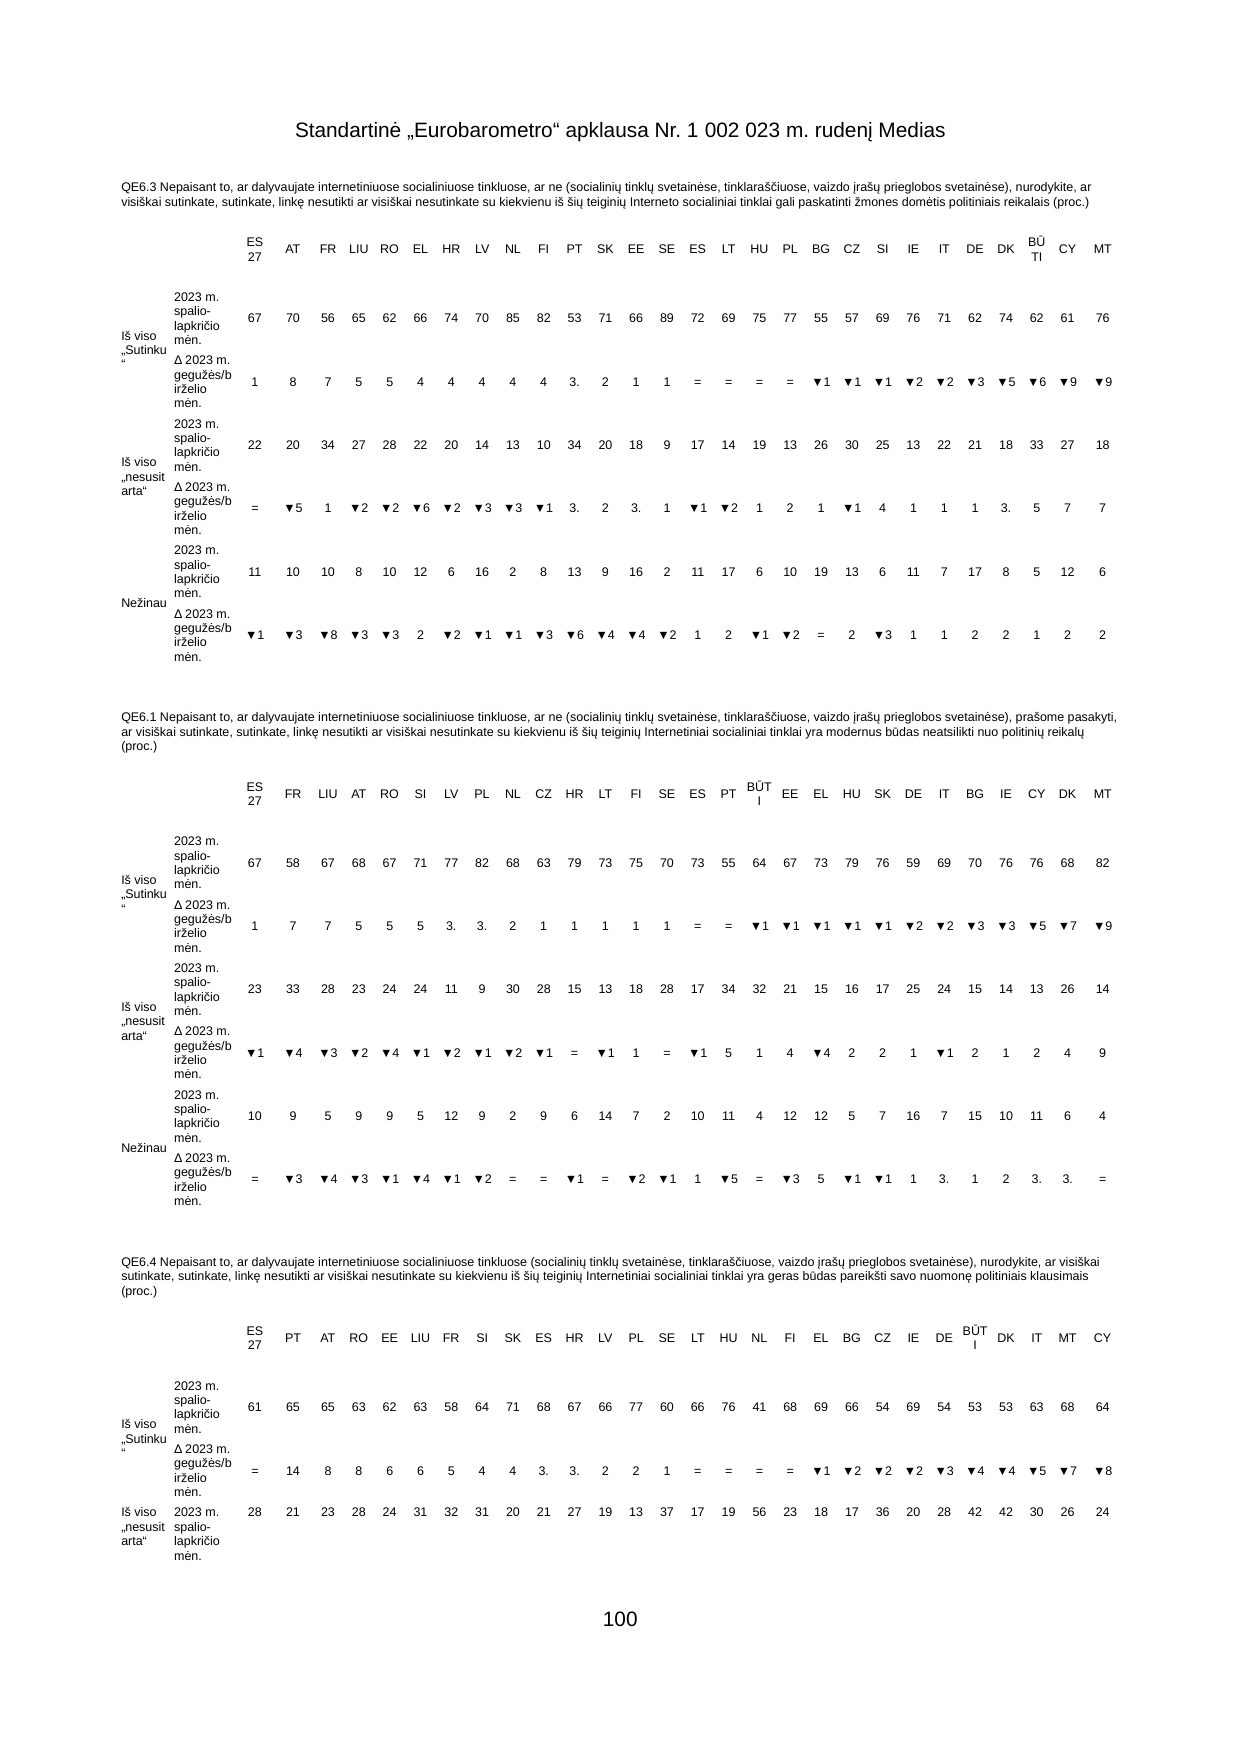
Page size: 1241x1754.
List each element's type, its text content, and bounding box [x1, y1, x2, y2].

table_cell 11 [898, 540, 928, 603]
table_cell ▼4 [805, 1021, 836, 1084]
table_cell ES [528, 1321, 559, 1355]
table_cell [929, 756, 959, 776]
table_cell 2023 m. spalio-lapkričio mėn. [171, 287, 236, 350]
table_cell DK [990, 232, 1021, 266]
table_cell [867, 667, 898, 687]
table_cell 6 [744, 540, 774, 603]
table_cell [466, 687, 497, 707]
table_cell [343, 811, 374, 831]
table_cell 4 [1083, 1084, 1122, 1148]
table_cell [898, 811, 928, 831]
table_cell 1 [929, 603, 959, 667]
table_cell [990, 1355, 1021, 1375]
table_cell [898, 667, 928, 687]
table_cell 1 [528, 894, 559, 958]
table_cell ▼6 [1021, 350, 1052, 413]
table_cell 69 [929, 831, 959, 894]
table_cell 63 [1021, 1375, 1052, 1439]
table_cell [590, 667, 621, 687]
table_cell ▼2 [651, 603, 682, 667]
table_cell [313, 212, 343, 232]
table_cell 62 [374, 287, 405, 350]
table_cell [590, 1211, 621, 1231]
table_cell ▼2 [929, 350, 959, 413]
table_cell QE6.1 Nepaisant to, ar dalyvaujate internetiniuose socialiniuose tinkluose, ar ne (socialinių tinklų svetainėse, tinklaraščiuose, vaizdo įrašų prieglobos svetainėse), prašome pasakyti, ar visiškai sutinkate, sutinkate, linkę nesutikti ar visiškai nesutinkate su kiekvienu iš šių teiginių Internetiniai socialiniai tinklai yra modernus būdas neatsilikti nuo politinių reikalų (proc.) [118, 707, 1122, 756]
table_cell 2 [836, 1021, 867, 1084]
table_cell 79 [559, 831, 590, 894]
table_cell 68 [528, 1375, 559, 1439]
table_cell AT [313, 1321, 343, 1355]
table_cell [313, 1211, 343, 1231]
table_cell 89 [651, 287, 682, 350]
table_cell 60 [651, 1375, 682, 1439]
table_cell 27 [343, 413, 374, 477]
table_cell 2 [836, 603, 867, 667]
table_cell 61 [236, 1375, 273, 1439]
table_cell [959, 756, 990, 776]
table_cell [559, 811, 590, 831]
table_cell [236, 1300, 273, 1321]
table_cell 53 [559, 287, 590, 350]
table_cell FR [273, 776, 312, 811]
table_cell [436, 667, 466, 687]
table_cell ▼6 [405, 477, 436, 540]
table_cell 5 [805, 1148, 836, 1211]
table_cell [590, 1231, 621, 1251]
table_cell 24 [405, 958, 436, 1021]
table_cell [1083, 1231, 1122, 1251]
table_cell ▼3 [497, 477, 528, 540]
table_cell 65 [343, 287, 374, 350]
table_cell PT [713, 776, 744, 811]
table_cell 57 [836, 287, 867, 350]
table_cell LT [713, 232, 744, 266]
table_cell 10 [273, 540, 312, 603]
table_cell BG [959, 776, 990, 811]
table_cell [171, 1300, 236, 1321]
table_cell [1021, 1355, 1052, 1375]
table_cell 13 [836, 540, 867, 603]
table_cell 32 [744, 958, 774, 1021]
table_cell [559, 1300, 590, 1321]
table_cell [775, 811, 805, 831]
table_cell 2 [497, 540, 528, 603]
table_cell [343, 1211, 374, 1231]
table_cell 77 [775, 287, 805, 350]
table_cell [990, 266, 1021, 287]
table_cell 70 [959, 831, 990, 894]
table_cell 16 [898, 1084, 928, 1148]
table_cell [1052, 756, 1083, 776]
table_cell 27 [559, 1502, 590, 1565]
table_cell CZ [867, 1321, 898, 1355]
table_cell ▼3 [775, 1148, 805, 1211]
table_cell 7 [313, 894, 343, 958]
table_cell 53 [959, 1375, 990, 1439]
table_cell ▼3 [273, 1148, 312, 1211]
table_cell 1 [682, 603, 713, 667]
table_cell [867, 1300, 898, 1321]
table_cell [836, 687, 867, 707]
table_cell 2 [1083, 603, 1122, 667]
table_cell 2 [405, 603, 436, 667]
table_cell [805, 266, 836, 287]
table_cell ▼2 [898, 350, 928, 413]
table_cell 30 [836, 413, 867, 477]
table_cell [374, 687, 405, 707]
table_cell 58 [436, 1375, 466, 1439]
table_cell [466, 1300, 497, 1321]
table_cell [836, 1231, 867, 1251]
table_cell ▼1 [466, 1021, 497, 1084]
table_cell LIU [405, 1321, 436, 1355]
table_cell [929, 266, 959, 287]
table_cell [118, 266, 171, 287]
table_cell [313, 1300, 343, 1321]
table_cell [405, 1211, 436, 1231]
table_cell ES 27 [236, 232, 273, 266]
table_cell [898, 1231, 928, 1251]
table_cell 82 [528, 287, 559, 350]
table_cell 23 [313, 1502, 343, 1565]
table_cell DK [990, 1321, 1021, 1355]
table_cell [744, 811, 774, 831]
table_cell [118, 1231, 171, 1251]
table_cell IT [1021, 1321, 1052, 1355]
table_cell FR [436, 1321, 466, 1355]
table_cell 5 [836, 1084, 867, 1148]
table_cell 1 [236, 894, 273, 958]
table_cell 8 [528, 540, 559, 603]
table_cell [775, 212, 805, 232]
table_cell [713, 1300, 744, 1321]
table_cell 26 [1052, 1502, 1083, 1565]
table_cell SK [590, 232, 621, 266]
table_cell 5 [405, 894, 436, 958]
table_cell [1083, 1300, 1122, 1321]
table_cell 54 [867, 1375, 898, 1439]
table_cell [436, 811, 466, 831]
table_cell 18 [990, 413, 1021, 477]
table_cell ▼1 [805, 350, 836, 413]
table_cell [805, 1231, 836, 1251]
table_cell [990, 1211, 1021, 1231]
table_cell Iš viso „Sutinku“ [118, 831, 171, 958]
table_cell ▼1 [744, 603, 774, 667]
table_cell FI [775, 1321, 805, 1355]
table_cell PT [273, 1321, 312, 1355]
table_cell 76 [990, 831, 1021, 894]
table_cell 17 [836, 1502, 867, 1565]
table_cell HU [744, 232, 774, 266]
table_cell [436, 1231, 466, 1251]
table_cell [836, 667, 867, 687]
table_cell ▼1 [405, 1021, 436, 1084]
table_cell [236, 687, 273, 707]
table_cell 63 [343, 1375, 374, 1439]
table_cell [959, 811, 990, 831]
table_cell Iš viso „nesusitarta“ [118, 413, 171, 540]
table_cell [559, 1231, 590, 1251]
table_cell = [590, 1148, 621, 1211]
table_cell ▼5 [273, 477, 312, 540]
table_cell [559, 687, 590, 707]
table_cell Iš viso „nesusitarta“ [118, 958, 171, 1084]
table_cell 70 [466, 287, 497, 350]
table_cell 10 [528, 413, 559, 477]
table_cell ▼5 [713, 1148, 744, 1211]
table_cell ▼2 [836, 1439, 867, 1502]
table_cell 4 [436, 350, 466, 413]
table_cell 3. [559, 1439, 590, 1502]
table_cell ▼1 [236, 1021, 273, 1084]
table_cell [497, 756, 528, 776]
table_cell [867, 212, 898, 232]
table_cell ES 27 [236, 1321, 273, 1355]
table_cell 74 [990, 287, 1021, 350]
table_cell ▼9 [1083, 350, 1122, 413]
table_cell [374, 212, 405, 232]
table_cell 18 [621, 958, 651, 1021]
table_cell 19 [805, 540, 836, 603]
table_cell 4 [528, 350, 559, 413]
table_cell = [713, 1439, 744, 1502]
table_cell ▼2 [929, 894, 959, 958]
table_cell DE [898, 776, 928, 811]
table_cell Δ 2023 m. gegužės/birželio mėn. [171, 1148, 236, 1211]
table_cell Iš viso „Sutinku“ [118, 1375, 171, 1502]
table_cell ES [682, 232, 713, 266]
table_cell 1 [559, 894, 590, 958]
table_cell ES 27 [236, 776, 273, 811]
table_cell 7 [273, 894, 312, 958]
table_cell [621, 1231, 651, 1251]
table_cell [374, 266, 405, 287]
table_cell [682, 756, 713, 776]
table_cell [497, 1231, 528, 1251]
table_cell 18 [621, 413, 651, 477]
table_cell [867, 1211, 898, 1231]
table_cell 9 [1083, 1021, 1122, 1084]
table_cell ▼1 [836, 350, 867, 413]
table_cell ▼1 [682, 477, 713, 540]
table_cell 59 [898, 831, 928, 894]
table_cell [929, 1211, 959, 1231]
table_cell [528, 212, 559, 232]
table_cell ▼2 [713, 477, 744, 540]
table_cell [990, 667, 1021, 687]
table_cell [118, 1211, 171, 1231]
table_cell [744, 1231, 774, 1251]
table_cell 2 [959, 1021, 990, 1084]
table_cell ▼2 [867, 1439, 898, 1502]
table_cell MT [1083, 776, 1122, 811]
table_cell 11 [682, 540, 713, 603]
table_cell 25 [898, 958, 928, 1021]
table_cell [682, 667, 713, 687]
table_cell ▼1 [775, 894, 805, 958]
table_cell = [236, 477, 273, 540]
table_cell ▼1 [528, 1021, 559, 1084]
table_cell [405, 687, 436, 707]
table_cell ▼1 [590, 1021, 621, 1084]
table_cell ▼4 [374, 1021, 405, 1084]
table_cell [405, 1231, 436, 1251]
table_cell [713, 667, 744, 687]
table_cell IE [898, 1321, 928, 1355]
table_cell FI [621, 776, 651, 811]
table_cell ▼1 [805, 1439, 836, 1502]
table_cell ▼1 [497, 603, 528, 667]
table_cell ▼1 [651, 1148, 682, 1211]
table_cell 2 [651, 540, 682, 603]
table_cell 9 [343, 1084, 374, 1148]
table_cell 9 [528, 1084, 559, 1148]
table_cell [273, 1355, 312, 1375]
table_cell 65 [313, 1375, 343, 1439]
table_cell [374, 1211, 405, 1231]
table_cell [959, 687, 990, 707]
table_cell 33 [273, 958, 312, 1021]
table_cell [171, 1321, 236, 1355]
table_cell SI [466, 1321, 497, 1355]
table_cell [651, 266, 682, 287]
table_cell LT [682, 1321, 713, 1355]
table_cell 76 [898, 287, 928, 350]
table_cell [236, 1355, 273, 1375]
table_cell 41 [744, 1375, 774, 1439]
table_cell 1 [621, 1021, 651, 1084]
table_cell 6 [559, 1084, 590, 1148]
table_cell 4 [405, 350, 436, 413]
table_cell 5 [343, 350, 374, 413]
table_cell 1 [1021, 603, 1052, 667]
table_cell Iš viso „Sutinku“ [118, 287, 171, 413]
table_cell = [713, 350, 744, 413]
table_cell 77 [436, 831, 466, 894]
table_cell 22 [929, 413, 959, 477]
table_cell [497, 667, 528, 687]
table_cell [374, 1355, 405, 1375]
table_cell [929, 687, 959, 707]
table_cell 73 [590, 831, 621, 894]
table_cell [1021, 212, 1052, 232]
table_cell 15 [559, 958, 590, 1021]
table_cell [436, 687, 466, 707]
table_cell LT [590, 776, 621, 811]
table_cell 7 [929, 540, 959, 603]
table_cell 14 [990, 958, 1021, 1021]
table_cell NL [744, 1321, 774, 1355]
table_cell [929, 1355, 959, 1375]
table_cell [898, 1211, 928, 1231]
table_cell 7 [867, 1084, 898, 1148]
table_cell ▼4 [273, 1021, 312, 1084]
table_cell 9 [590, 540, 621, 603]
table_cell [236, 756, 273, 776]
table_cell 2023 m. spalio-lapkričio mėn. [171, 1084, 236, 1148]
table_cell 30 [497, 958, 528, 1021]
table_cell 3. [559, 477, 590, 540]
table_cell 76 [867, 831, 898, 894]
table_cell FR [313, 232, 343, 266]
table_cell [682, 1211, 713, 1231]
table_cell SK [497, 1321, 528, 1355]
table_cell ▼3 [313, 1021, 343, 1084]
table_cell 2023 m. spalio-lapkričio mėn. [171, 540, 236, 603]
table_cell 5 [313, 1084, 343, 1148]
table_cell [651, 212, 682, 232]
table_cell ▼4 [405, 1148, 436, 1211]
table_cell [1021, 811, 1052, 831]
table_cell 2 [497, 1084, 528, 1148]
table_cell ▼5 [990, 350, 1021, 413]
table_cell [171, 1211, 236, 1231]
table_cell 68 [497, 831, 528, 894]
table_cell 17 [713, 540, 744, 603]
table_cell 69 [805, 1375, 836, 1439]
table_cell [713, 811, 744, 831]
table_cell [405, 811, 436, 831]
table_cell [682, 811, 713, 831]
table_cell [682, 212, 713, 232]
table_cell 5 [1021, 540, 1052, 603]
table_cell 16 [836, 958, 867, 1021]
table_cell ▼2 [436, 603, 466, 667]
table_cell [313, 266, 343, 287]
table_cell 67 [775, 831, 805, 894]
table_cell 3. [466, 894, 497, 958]
table_cell 74 [436, 287, 466, 350]
table_cell 6 [405, 1439, 436, 1502]
table_cell [898, 266, 928, 287]
table_cell [1052, 212, 1083, 232]
table_cell = [744, 350, 774, 413]
table_cell = [651, 1021, 682, 1084]
table_cell [590, 1300, 621, 1321]
table_cell ▼2 [621, 1148, 651, 1211]
table_cell 11 [436, 958, 466, 1021]
table_cell LV [436, 776, 466, 811]
table_cell 10 [313, 540, 343, 603]
table_cell 7 [1083, 477, 1122, 540]
table_cell [528, 756, 559, 776]
table_cell 5 [374, 350, 405, 413]
table_cell 4 [466, 350, 497, 413]
table_cell 1 [651, 1439, 682, 1502]
table_cell [959, 1300, 990, 1321]
table_cell ▼2 [343, 477, 374, 540]
table_cell = [1083, 1148, 1122, 1211]
table_cell [273, 266, 312, 287]
table_cell [929, 667, 959, 687]
table_cell 36 [867, 1502, 898, 1565]
table_cell [497, 212, 528, 232]
table_cell [621, 266, 651, 287]
table_cell 28 [929, 1502, 959, 1565]
table_cell 42 [959, 1502, 990, 1565]
table_cell [1083, 667, 1122, 687]
table_cell IE [990, 776, 1021, 811]
table_cell 23 [236, 958, 273, 1021]
table_cell [436, 1211, 466, 1231]
table_cell ▼1 [929, 1021, 959, 1084]
table_cell [236, 1211, 273, 1231]
table_cell [990, 687, 1021, 707]
table_cell 11 [713, 1084, 744, 1148]
table_cell ▼3 [466, 477, 497, 540]
table_cell 13 [621, 1502, 651, 1565]
table_cell [775, 1355, 805, 1375]
table_cell [171, 1355, 236, 1375]
table_cell 67 [236, 287, 273, 350]
table_cell 9 [273, 1084, 312, 1148]
table_cell [867, 687, 898, 707]
table_cell [744, 1355, 774, 1375]
table_cell ▼5 [1021, 894, 1052, 958]
table_cell [651, 811, 682, 831]
table_cell RO [374, 232, 405, 266]
table_cell 6 [867, 540, 898, 603]
table_cell [171, 232, 236, 266]
table_cell 68 [775, 1375, 805, 1439]
table_cell [744, 756, 774, 776]
table_cell ▼2 [374, 477, 405, 540]
table_cell [713, 212, 744, 232]
table_cell EE [775, 776, 805, 811]
table_cell PL [466, 776, 497, 811]
table_cell 6 [436, 540, 466, 603]
table_cell ▼2 [436, 477, 466, 540]
table_cell 28 [343, 1502, 374, 1565]
table_cell [118, 1321, 171, 1355]
table_cell [497, 687, 528, 707]
table_cell 64 [466, 1375, 497, 1439]
table_cell 4 [497, 350, 528, 413]
table_cell CY [1052, 232, 1083, 266]
table_cell 5 [713, 1021, 744, 1084]
table_cell 5 [343, 894, 374, 958]
table_cell [682, 1300, 713, 1321]
table_cell [528, 1211, 559, 1231]
table_cell [929, 212, 959, 232]
table_cell [405, 212, 436, 232]
table_cell CY [1083, 1321, 1122, 1355]
table_cell 1 [744, 1021, 774, 1084]
table_cell [559, 266, 590, 287]
table_cell ▼9 [1052, 350, 1083, 413]
table_cell [405, 1355, 436, 1375]
table_cell [273, 1300, 312, 1321]
table_cell [651, 1300, 682, 1321]
table_cell [273, 756, 312, 776]
table_cell [1083, 756, 1122, 776]
table_cell ▼1 [836, 477, 867, 540]
table_cell [118, 667, 171, 687]
table_cell DK [1052, 776, 1083, 811]
table_cell 24 [374, 1502, 405, 1565]
table_cell 70 [651, 831, 682, 894]
table_cell [836, 266, 867, 287]
table_cell ▼2 [775, 603, 805, 667]
table_cell 4 [775, 1021, 805, 1084]
table_cell 1 [651, 894, 682, 958]
table_cell BG [836, 1321, 867, 1355]
table_cell ▼7 [1052, 1439, 1083, 1502]
table_cell 68 [343, 831, 374, 894]
table_cell [651, 667, 682, 687]
table_cell ▼8 [1083, 1439, 1122, 1502]
table_cell [713, 1231, 744, 1251]
table_cell 72 [682, 287, 713, 350]
table_cell [405, 756, 436, 776]
table_cell HR [559, 1321, 590, 1355]
table_cell [959, 1231, 990, 1251]
table_cell [651, 1355, 682, 1375]
table_cell 10 [682, 1084, 713, 1148]
table_cell [171, 212, 236, 232]
table_cell [744, 687, 774, 707]
table_cell [990, 756, 1021, 776]
table_cell [313, 1355, 343, 1375]
table_cell 8 [990, 540, 1021, 603]
table_cell 82 [466, 831, 497, 894]
table_cell [1052, 1211, 1083, 1231]
table_cell [990, 212, 1021, 232]
table_cell ▼3 [867, 603, 898, 667]
table_cell [559, 1355, 590, 1375]
table_cell EL [405, 232, 436, 266]
table_cell 62 [374, 1375, 405, 1439]
table_cell [1083, 266, 1122, 287]
table_cell 12 [1052, 540, 1083, 603]
table_cell [682, 266, 713, 287]
table_cell 3. [621, 477, 651, 540]
table_cell [929, 811, 959, 831]
table_cell [273, 687, 312, 707]
table_cell LIU [343, 232, 374, 266]
table_cell [236, 811, 273, 831]
table_cell [744, 1211, 774, 1231]
table_cell [466, 1355, 497, 1375]
table_cell 66 [405, 287, 436, 350]
table_cell 9 [466, 1084, 497, 1148]
table_cell [621, 756, 651, 776]
table_cell 17 [682, 958, 713, 1021]
table_cell [651, 687, 682, 707]
table_cell [313, 667, 343, 687]
table_cell 17 [959, 540, 990, 603]
table_cell [528, 687, 559, 707]
table_cell ▼1 [236, 603, 273, 667]
table_cell [559, 667, 590, 687]
table_cell ▼1 [682, 1021, 713, 1084]
table_cell 1 [959, 1148, 990, 1211]
table_cell 1 [651, 477, 682, 540]
table_cell [713, 1211, 744, 1231]
table_cell 5 [436, 1439, 466, 1502]
table_cell 67 [313, 831, 343, 894]
table_cell = [682, 894, 713, 958]
table_cell Δ 2023 m. gegužės/birželio mėn. [171, 894, 236, 958]
table_cell [898, 212, 928, 232]
table_cell [497, 811, 528, 831]
table_cell [990, 811, 1021, 831]
table_cell 31 [466, 1502, 497, 1565]
table_cell [621, 811, 651, 831]
table_cell [590, 212, 621, 232]
table_cell [621, 1355, 651, 1375]
table_cell 66 [621, 287, 651, 350]
table_cell = [528, 1148, 559, 1211]
table_cell [374, 756, 405, 776]
table_cell 12 [405, 540, 436, 603]
table_cell AT [343, 776, 374, 811]
table_cell 3. [1052, 1148, 1083, 1211]
table_cell ▼3 [959, 350, 990, 413]
table_cell 20 [898, 1502, 928, 1565]
table_cell 14 [466, 413, 497, 477]
table_cell [682, 1231, 713, 1251]
table_cell [343, 756, 374, 776]
table_cell 2 [651, 1084, 682, 1148]
table_cell 20 [590, 413, 621, 477]
table_cell 58 [273, 831, 312, 894]
table_cell IE [898, 232, 928, 266]
table_cell [118, 232, 171, 266]
table_cell 1 [898, 477, 928, 540]
table_cell 2 [1021, 1021, 1052, 1084]
table_cell 1 [805, 477, 836, 540]
table_cell [929, 1300, 959, 1321]
table_cell [621, 667, 651, 687]
table_cell 34 [559, 413, 590, 477]
table_cell [466, 756, 497, 776]
table_cell [836, 811, 867, 831]
table_cell [867, 1355, 898, 1375]
table_cell [236, 667, 273, 687]
table_cell [466, 1211, 497, 1231]
table_cell [171, 1231, 236, 1251]
table_cell 69 [898, 1375, 928, 1439]
table_cell 14 [590, 1084, 621, 1148]
table_cell [436, 1355, 466, 1375]
table_cell 11 [236, 540, 273, 603]
table_cell 28 [236, 1502, 273, 1565]
table_cell [273, 811, 312, 831]
table_cell 34 [313, 413, 343, 477]
table_cell 71 [497, 1375, 528, 1439]
table_cell [867, 1231, 898, 1251]
table_cell [171, 811, 236, 831]
table_cell 69 [713, 287, 744, 350]
table_cell 2023 m. spalio-lapkričio mėn. [171, 831, 236, 894]
table_cell 75 [744, 287, 774, 350]
table_cell [775, 1211, 805, 1231]
table_cell 20 [273, 413, 312, 477]
table_cell [343, 667, 374, 687]
table_cell [236, 212, 273, 232]
table_cell [1021, 266, 1052, 287]
table_cell [118, 1355, 171, 1375]
table_cell 62 [959, 287, 990, 350]
table_cell [559, 756, 590, 776]
table_cell 61 [1052, 287, 1083, 350]
table_cell = [497, 1148, 528, 1211]
table_cell = [744, 1148, 774, 1211]
table_cell [343, 212, 374, 232]
table_cell [436, 1300, 466, 1321]
table_cell 32 [436, 1502, 466, 1565]
table_cell 76 [713, 1375, 744, 1439]
table_cell 21 [959, 413, 990, 477]
table_cell BŪTI [744, 776, 774, 811]
table_cell HR [436, 232, 466, 266]
table_cell 85 [497, 287, 528, 350]
table_cell ▼1 [744, 894, 774, 958]
table_cell [898, 756, 928, 776]
table_cell 70 [273, 287, 312, 350]
table_cell 66 [590, 1375, 621, 1439]
table_cell ▼1 [374, 1148, 405, 1211]
table_cell [405, 667, 436, 687]
table_cell 1 [898, 1148, 928, 1211]
table_cell [651, 756, 682, 776]
table_cell 66 [836, 1375, 867, 1439]
table_cell 56 [313, 287, 343, 350]
table_cell HU [713, 1321, 744, 1355]
table_cell [171, 756, 236, 776]
table_cell 37 [651, 1502, 682, 1565]
table_cell [528, 1355, 559, 1375]
table_cell 1 [929, 477, 959, 540]
table_cell [621, 1300, 651, 1321]
table_cell [343, 266, 374, 287]
table_cell 63 [528, 831, 559, 894]
table_cell NL [497, 776, 528, 811]
table_cell [744, 266, 774, 287]
table_cell IT [929, 776, 959, 811]
table_cell 67 [374, 831, 405, 894]
table_cell 15 [959, 958, 990, 1021]
table_cell [497, 1355, 528, 1375]
table_cell SE [651, 1321, 682, 1355]
table_cell [775, 687, 805, 707]
table_cell [466, 667, 497, 687]
table_cell [118, 1300, 171, 1321]
table_cell [1021, 687, 1052, 707]
table_cell [273, 1231, 312, 1251]
table_cell 65 [273, 1375, 312, 1439]
table_cell [436, 756, 466, 776]
table_cell 1 [682, 1148, 713, 1211]
table_cell IT [929, 232, 959, 266]
table_cell [590, 756, 621, 776]
table_cell 33 [1021, 413, 1052, 477]
table_cell 2 [959, 603, 990, 667]
table_cell = [682, 1439, 713, 1502]
table_cell HR [559, 776, 590, 811]
table_cell 1 [621, 350, 651, 413]
table_cell 55 [805, 287, 836, 350]
table_cell Nežinau [118, 1084, 171, 1211]
table_cell ▼3 [990, 894, 1021, 958]
table_cell 2023 m. spalio-lapkričio mėn. [171, 958, 236, 1021]
table_cell [805, 212, 836, 232]
table_cell 66 [682, 1375, 713, 1439]
table_cell ▼2 [466, 1148, 497, 1211]
table_cell 34 [713, 958, 744, 1021]
table_cell 21 [528, 1502, 559, 1565]
table_cell 19 [590, 1502, 621, 1565]
table_cell PL [621, 1321, 651, 1355]
table_cell [171, 266, 236, 287]
table_cell [1052, 1300, 1083, 1321]
table_cell 2023 m. spalio-lapkričio mėn. [171, 1502, 236, 1565]
table_cell 62 [1021, 287, 1052, 350]
table_cell 28 [651, 958, 682, 1021]
table_cell [118, 687, 171, 707]
table_cell 71 [590, 287, 621, 350]
table_cell 1 [744, 477, 774, 540]
table_cell 2 [775, 477, 805, 540]
table_cell [1083, 1211, 1122, 1231]
table_cell [1083, 687, 1122, 707]
table_cell FI [528, 232, 559, 266]
table_cell ▼1 [528, 477, 559, 540]
table_cell 26 [1052, 958, 1083, 1021]
table_cell [171, 687, 236, 707]
table_cell [528, 266, 559, 287]
table_cell [744, 1300, 774, 1321]
table_cell 12 [805, 1084, 836, 1148]
table_cell [990, 1300, 1021, 1321]
table_cell [1083, 212, 1122, 232]
table_cell Δ 2023 m. gegužės/birželio mėn. [171, 1439, 236, 1502]
table_cell ES [682, 776, 713, 811]
table_cell [528, 1231, 559, 1251]
table_cell 1 [898, 1021, 928, 1084]
table_cell 82 [1083, 831, 1122, 894]
table_cell 18 [805, 1502, 836, 1565]
table_cell [713, 756, 744, 776]
table_cell [836, 1300, 867, 1321]
table_cell 64 [1083, 1375, 1122, 1439]
table_cell 19 [744, 413, 774, 477]
table_cell 55 [713, 831, 744, 894]
table_cell = [682, 350, 713, 413]
table_cell [313, 687, 343, 707]
table_cell ▼2 [343, 1021, 374, 1084]
table_cell 24 [374, 958, 405, 1021]
table_cell ▼2 [898, 894, 928, 958]
table_cell [528, 667, 559, 687]
table_cell 21 [775, 958, 805, 1021]
table_cell [836, 212, 867, 232]
table_cell 2 [590, 1439, 621, 1502]
table_cell [466, 212, 497, 232]
table_cell [651, 1231, 682, 1251]
table_cell [236, 266, 273, 287]
table_cell [1052, 687, 1083, 707]
table_cell [959, 212, 990, 232]
table_cell 2 [590, 350, 621, 413]
table_cell [744, 212, 774, 232]
table_cell = [775, 350, 805, 413]
table_cell [744, 667, 774, 687]
table_cell 69 [867, 287, 898, 350]
table_cell 4 [744, 1084, 774, 1148]
table_cell 31 [405, 1502, 436, 1565]
table_cell ▼4 [959, 1439, 990, 1502]
table_cell [273, 667, 312, 687]
table_cell 11 [1021, 1084, 1052, 1148]
table_cell 71 [929, 287, 959, 350]
table_cell 22 [236, 413, 273, 477]
table_cell [118, 756, 171, 776]
table_cell 23 [343, 958, 374, 1021]
table_cell [374, 667, 405, 687]
table_cell [621, 212, 651, 232]
table_cell [682, 687, 713, 707]
table_cell 3. [436, 894, 466, 958]
table_cell 2 [590, 477, 621, 540]
table_cell [1052, 667, 1083, 687]
table_cell [651, 1211, 682, 1231]
table_cell 3. [528, 1439, 559, 1502]
table_cell 53 [990, 1375, 1021, 1439]
table_cell = [744, 1439, 774, 1502]
table_cell 76 [1083, 287, 1122, 350]
table_cell AT [273, 232, 312, 266]
table_cell [713, 687, 744, 707]
table_cell 73 [682, 831, 713, 894]
table_cell [805, 687, 836, 707]
table_cell LIU [313, 776, 343, 811]
table_cell [590, 1355, 621, 1375]
table_cell 2 [990, 603, 1021, 667]
table_cell 20 [497, 1502, 528, 1565]
table_cell 3. [929, 1148, 959, 1211]
table_cell ▼1 [466, 603, 497, 667]
table_cell [436, 266, 466, 287]
table_cell 10 [775, 540, 805, 603]
table_cell 5 [405, 1084, 436, 1148]
table_cell [118, 811, 171, 831]
table_cell ▼1 [559, 1148, 590, 1211]
table_cell 22 [405, 413, 436, 477]
table_cell 14 [273, 1439, 312, 1502]
table_cell 3. [1021, 1148, 1052, 1211]
table_cell 2 [497, 894, 528, 958]
table_cell [343, 1300, 374, 1321]
table_cell [590, 266, 621, 287]
table_cell CZ [836, 232, 867, 266]
table_cell [621, 687, 651, 707]
table_cell 2023 m. spalio-lapkričio mėn. [171, 413, 236, 477]
table_cell CY [1021, 776, 1052, 811]
table_cell 1 [313, 477, 343, 540]
table_cell Δ 2023 m. gegužės/birželio mėn. [171, 350, 236, 413]
table_cell EE [621, 232, 651, 266]
table_cell 17 [867, 958, 898, 1021]
table_cell [118, 776, 171, 811]
table_cell [374, 1300, 405, 1321]
table_cell [590, 811, 621, 831]
table_cell 12 [436, 1084, 466, 1148]
table_cell [1052, 266, 1083, 287]
table_cell [959, 266, 990, 287]
table_cell 17 [682, 413, 713, 477]
table_cell ▼3 [374, 603, 405, 667]
table_cell 24 [929, 958, 959, 1021]
table_cell ▼4 [990, 1439, 1021, 1502]
table_cell 67 [559, 1375, 590, 1439]
table_cell 2 [621, 1439, 651, 1502]
table_cell [1021, 1300, 1052, 1321]
table_cell ▼6 [559, 603, 590, 667]
table_cell [867, 756, 898, 776]
table_cell ▼3 [343, 1148, 374, 1211]
table_cell ▼1 [867, 1148, 898, 1211]
table_cell 76 [1021, 831, 1052, 894]
table_cell 2 [867, 1021, 898, 1084]
table_cell 26 [805, 413, 836, 477]
table_cell [343, 1355, 374, 1375]
table_cell ▼1 [867, 350, 898, 413]
table_cell BŪTI [959, 1321, 990, 1355]
table_cell DE [959, 232, 990, 266]
table_cell 8 [273, 350, 312, 413]
table_cell [959, 667, 990, 687]
table_cell 73 [805, 831, 836, 894]
table_cell = [805, 603, 836, 667]
table_cell 28 [374, 413, 405, 477]
table_cell SK [867, 776, 898, 811]
table_cell [713, 1355, 744, 1375]
table_cell [898, 1355, 928, 1375]
table_cell [171, 776, 236, 811]
table_cell [374, 811, 405, 831]
table_cell [559, 1211, 590, 1231]
table_cell 56 [744, 1502, 774, 1565]
table_cell 16 [621, 540, 651, 603]
table_cell [590, 687, 621, 707]
table_cell 18 [1083, 413, 1122, 477]
table_cell EL [805, 1321, 836, 1355]
table_cell MT [1083, 232, 1122, 266]
table_cell 3. [559, 350, 590, 413]
table_cell ▼2 [497, 1021, 528, 1084]
table_cell SE [651, 776, 682, 811]
table_cell PL [775, 232, 805, 266]
table_cell [273, 212, 312, 232]
table_cell 15 [959, 1084, 990, 1148]
table_cell SI [405, 776, 436, 811]
table_cell [805, 667, 836, 687]
table_cell 79 [836, 831, 867, 894]
table_cell = [236, 1148, 273, 1211]
table_cell [621, 1211, 651, 1231]
table_cell 8 [313, 1439, 343, 1502]
table_cell EE [374, 1321, 405, 1355]
table_cell 23 [775, 1502, 805, 1565]
table_cell [713, 266, 744, 287]
table_cell ▼1 [805, 894, 836, 958]
table_cell 9 [374, 1084, 405, 1148]
table_cell ▼9 [1083, 894, 1122, 958]
table_cell ▼4 [313, 1148, 343, 1211]
table_cell [990, 1231, 1021, 1251]
table_cell 27 [1052, 413, 1083, 477]
table_cell 6 [1052, 1084, 1083, 1148]
table_cell 1 [959, 477, 990, 540]
table_cell ▼4 [621, 603, 651, 667]
table_cell [313, 756, 343, 776]
table_cell [867, 811, 898, 831]
table_cell 1 [621, 894, 651, 958]
table_cell 10 [236, 1084, 273, 1148]
table_cell 2 [1052, 603, 1083, 667]
table_cell Δ 2023 m. gegužės/birželio mėn. [171, 603, 236, 667]
table_cell 6 [374, 1439, 405, 1502]
table_cell 17 [682, 1502, 713, 1565]
table_cell [867, 266, 898, 287]
table_cell ▼2 [436, 1021, 466, 1084]
table_cell 64 [744, 831, 774, 894]
table_cell [466, 266, 497, 287]
table_cell [805, 1300, 836, 1321]
table_cell [682, 1355, 713, 1375]
table_cell 12 [775, 1084, 805, 1148]
table_cell BG [805, 232, 836, 266]
table_cell CZ [528, 776, 559, 811]
table_cell 2 [990, 1148, 1021, 1211]
table_cell 7 [1052, 477, 1083, 540]
table_cell [929, 1231, 959, 1251]
table_cell ▼3 [959, 894, 990, 958]
table_cell 77 [621, 1375, 651, 1439]
table_cell 67 [236, 831, 273, 894]
table_cell [343, 1231, 374, 1251]
table_cell 2023 m. spalio-lapkričio mėn. [171, 1375, 236, 1439]
table_cell [1052, 1231, 1083, 1251]
table_cell [559, 212, 590, 232]
table_cell [374, 1231, 405, 1251]
table_cell 13 [590, 958, 621, 1021]
table_cell [805, 811, 836, 831]
table_cell [497, 266, 528, 287]
table_cell 21 [273, 1502, 312, 1565]
table_cell [836, 756, 867, 776]
table_cell 4 [1052, 1021, 1083, 1084]
table_cell [775, 756, 805, 776]
table_cell RO [343, 1321, 374, 1355]
table_cell 9 [651, 413, 682, 477]
table_cell LV [590, 1321, 621, 1355]
table_cell 1 [898, 603, 928, 667]
table_cell 28 [528, 958, 559, 1021]
table_cell SI [867, 232, 898, 266]
table_cell Iš viso „nesusitarta“ [118, 1502, 171, 1565]
table_cell 10 [374, 540, 405, 603]
table_cell = [236, 1439, 273, 1502]
table_cell = [713, 894, 744, 958]
table_cell 9 [466, 958, 497, 1021]
table_cell 3. [990, 477, 1021, 540]
table_cell [1052, 811, 1083, 831]
table_cell RO [374, 776, 405, 811]
table_cell 8 [343, 1439, 374, 1502]
table_cell 4 [497, 1439, 528, 1502]
table_cell [805, 756, 836, 776]
table_cell [171, 667, 236, 687]
table_cell BŪTI [1021, 232, 1052, 266]
table_cell 1 [990, 1021, 1021, 1084]
table_cell 14 [713, 413, 744, 477]
table_cell = [775, 1439, 805, 1502]
table_cell [1052, 1355, 1083, 1375]
table_cell 28 [313, 958, 343, 1021]
table_cell [775, 266, 805, 287]
table_cell 19 [713, 1502, 744, 1565]
table_cell MT [1052, 1321, 1083, 1355]
table_cell 68 [1052, 831, 1083, 894]
table_cell 16 [466, 540, 497, 603]
table_cell DE [929, 1321, 959, 1355]
table_cell [466, 811, 497, 831]
table_cell [1083, 1355, 1122, 1375]
table_cell 1 [651, 350, 682, 413]
table_cell [805, 1355, 836, 1375]
table_cell [805, 1211, 836, 1231]
table_cell [1021, 756, 1052, 776]
table_cell 5 [374, 894, 405, 958]
table_cell 75 [621, 831, 651, 894]
table_header QE6.3 Nepaisant to, ar dalyvaujate internetiniuose socialiniuose tinkluose, ar ne (socialinių tinklų svetainėse, tinklaraščiuose, vaizdo įrašų prieglobos svetainėse), nurodykite, ar visiškai sutinkate, sutinkate, linkę nesutikti ar visiškai nesutinkate su kiekvienu iš šių teiginių Interneto socialiniai tinklai gali paskatinti žmones domėtis politiniais reikalais (proc.) [118, 177, 1122, 212]
table_cell 63 [405, 1375, 436, 1439]
table_cell 24 [1083, 1502, 1122, 1565]
table_cell 13 [775, 413, 805, 477]
table_cell [273, 1211, 312, 1231]
table_cell 1 [590, 894, 621, 958]
table_cell 8 [343, 540, 374, 603]
table_cell [1021, 667, 1052, 687]
table_cell HU [836, 776, 867, 811]
table_cell ▼5 [1021, 1439, 1052, 1502]
table_cell EL [805, 776, 836, 811]
table_cell [959, 1355, 990, 1375]
table_cell NL [497, 232, 528, 266]
table_cell 6 [1083, 540, 1122, 603]
table_cell ▼1 [836, 1148, 867, 1211]
table_cell 54 [929, 1375, 959, 1439]
table_cell [528, 811, 559, 831]
table_cell ▼3 [273, 603, 312, 667]
table_cell ▼3 [929, 1439, 959, 1502]
table_cell 13 [497, 413, 528, 477]
table_cell 20 [436, 413, 466, 477]
table_cell 13 [1021, 958, 1052, 1021]
table_cell [1083, 811, 1122, 831]
table_cell [313, 811, 343, 831]
table_cell 4 [466, 1439, 497, 1502]
table_cell [313, 1231, 343, 1251]
table_cell Δ 2023 m. gegužės/birželio mėn. [171, 477, 236, 540]
table_cell Δ 2023 m. gegužės/birželio mėn. [171, 1021, 236, 1084]
table_cell ▼4 [590, 603, 621, 667]
table_cell [497, 1211, 528, 1231]
table_cell SE [651, 232, 682, 266]
table_cell 1 [236, 350, 273, 413]
table_cell ▼1 [867, 894, 898, 958]
table_cell ▼1 [436, 1148, 466, 1211]
table_cell 7 [313, 350, 343, 413]
table_cell [343, 687, 374, 707]
table_cell [775, 1300, 805, 1321]
table_cell [836, 1211, 867, 1231]
table_cell 2 [713, 603, 744, 667]
table_cell QE6.4 Nepaisant to, ar dalyvaujate internetiniuose socialiniuose tinkluose (socialinių tinklų svetainėse, tinklaraščiuose, vaizdo įrašų prieglobos svetainėse), nurodykite, ar visiškai sutinkate, sutinkate, linkę nesutikti ar visiškai nesutinkate su kiekvienu iš šių teiginių Internetiniai socialiniai tinklai yra geras būdas pareikšti savo nuomonę politiniais klausimais (proc.) [118, 1251, 1122, 1300]
table_cell ▼2 [898, 1439, 928, 1502]
table_cell 25 [867, 413, 898, 477]
table_cell 13 [898, 413, 928, 477]
table_cell [959, 1211, 990, 1231]
table_cell [405, 1300, 436, 1321]
table_cell [528, 1300, 559, 1321]
table_cell 7 [621, 1084, 651, 1148]
table_cell 30 [1021, 1502, 1052, 1565]
table_cell [836, 1355, 867, 1375]
table_cell [436, 212, 466, 232]
table_cell [1021, 1231, 1052, 1251]
table_cell ▼7 [1052, 894, 1083, 958]
table_cell 14 [1083, 958, 1122, 1021]
table_cell 10 [990, 1084, 1021, 1148]
table_cell 4 [867, 477, 898, 540]
table_cell 68 [1052, 1375, 1083, 1439]
table_cell [466, 1231, 497, 1251]
table_cell [1021, 1211, 1052, 1231]
table_cell 15 [805, 958, 836, 1021]
table_cell [236, 1231, 273, 1251]
table_cell [405, 266, 436, 287]
table_cell [118, 212, 171, 232]
table_cell ▼3 [528, 603, 559, 667]
table_cell Nežinau [118, 540, 171, 667]
table_cell ▼1 [836, 894, 867, 958]
table_cell [898, 687, 928, 707]
table_cell LV [466, 232, 497, 266]
table_cell ▼3 [343, 603, 374, 667]
table_cell ▼8 [313, 603, 343, 667]
table_cell [497, 1300, 528, 1321]
table_cell = [559, 1021, 590, 1084]
table_cell 42 [990, 1502, 1021, 1565]
table_cell PT [559, 232, 590, 266]
table_cell [898, 1300, 928, 1321]
table_cell 7 [929, 1084, 959, 1148]
table_cell 71 [405, 831, 436, 894]
table_cell [775, 667, 805, 687]
table_cell 13 [559, 540, 590, 603]
table_cell 5 [1021, 477, 1052, 540]
table_cell [775, 1231, 805, 1251]
